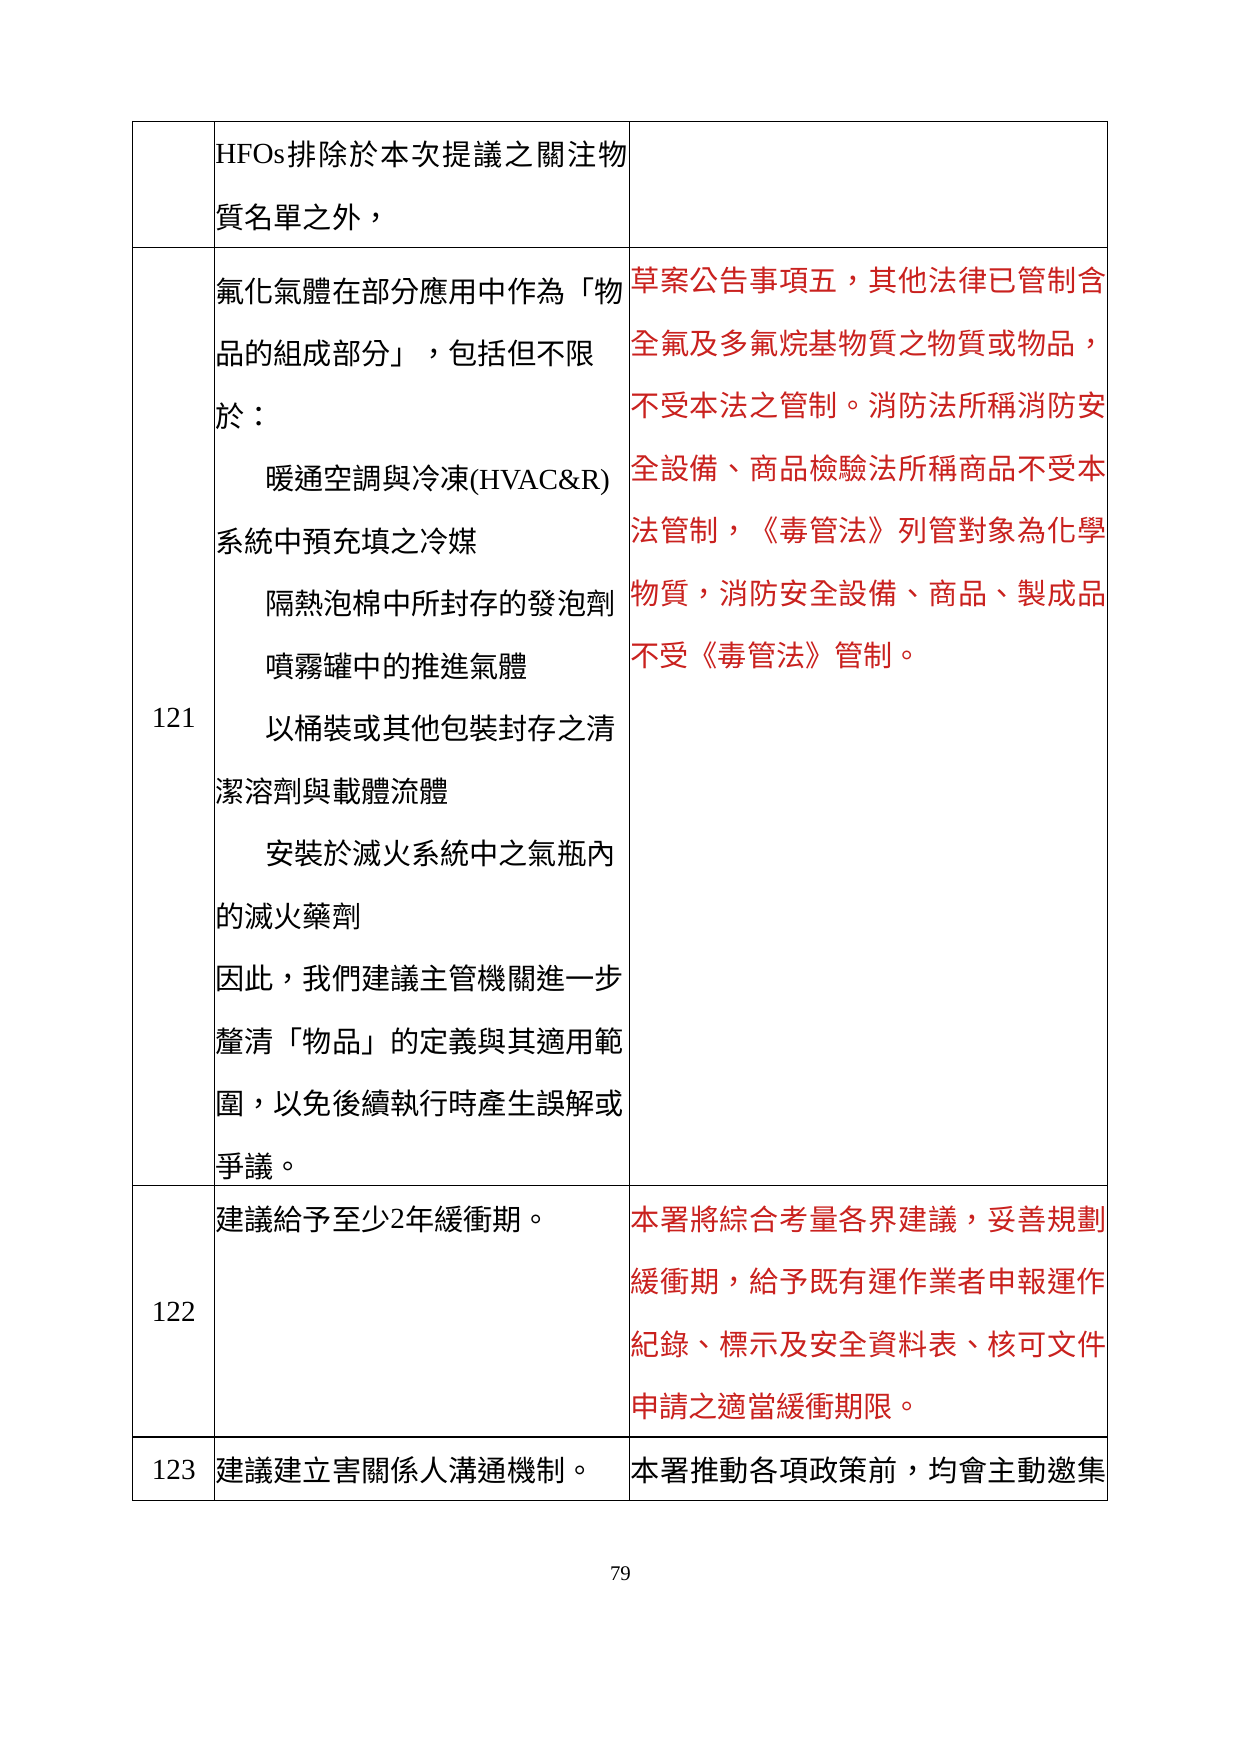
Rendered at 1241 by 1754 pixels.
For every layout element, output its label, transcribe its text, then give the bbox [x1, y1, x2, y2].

table_cell 建議給予至少2年緩衝期。 [215, 1186, 629, 1436]
table_cell 本署推動各項政策前，均會主動邀集 [630, 1438, 1107, 1500]
table_cell 122 [133, 1186, 214, 1436]
table_cell [630, 122, 1107, 247]
table_cell 123 [133, 1438, 214, 1500]
table_cell 建議建立害關係人溝通機制。 [215, 1438, 629, 1500]
table_cell 草案公告事項五，其他法律已管制含全氟及多氟烷基物質之物質或物品，不受本法之管制。消防法所稱消防安全設備、商品檢驗法所稱商品不受本法管制，《毒管法》列管對象為化學物質，消防安全設備、商品、製成品不受《毒管法》管制。 [630, 248, 1107, 1185]
table_cell HFOs排除於本次提議之關注物質名單之外， [215, 122, 629, 247]
table_cell 121 [133, 248, 214, 1185]
table_cell [133, 122, 214, 247]
table_cell 本署將綜合考量各界建議，妥善規劃緩衝期，給予既有運作業者申報運作紀錄、標示及安全資料表、核可文件申請之適當緩衝期限。 [630, 1186, 1107, 1436]
table_cell 氟化氣體在部分應用中作為「物品的組成部分」，包括但不限於：  暖通空調與冷凍(HVAC&R)系統中預充填之冷媒  隔熱泡棉中所封存的發泡劑  噴霧罐中的推進氣體  以桶裝或其他包裝封存之清潔溶劑與載體流體  安裝於滅火系統中之氣瓶內的滅火藥劑 因此，我們建議主管機關進一步釐清「物品」的定義與其適用範圍，以免後續執行時產生誤解或爭議。 [215, 248, 629, 1185]
